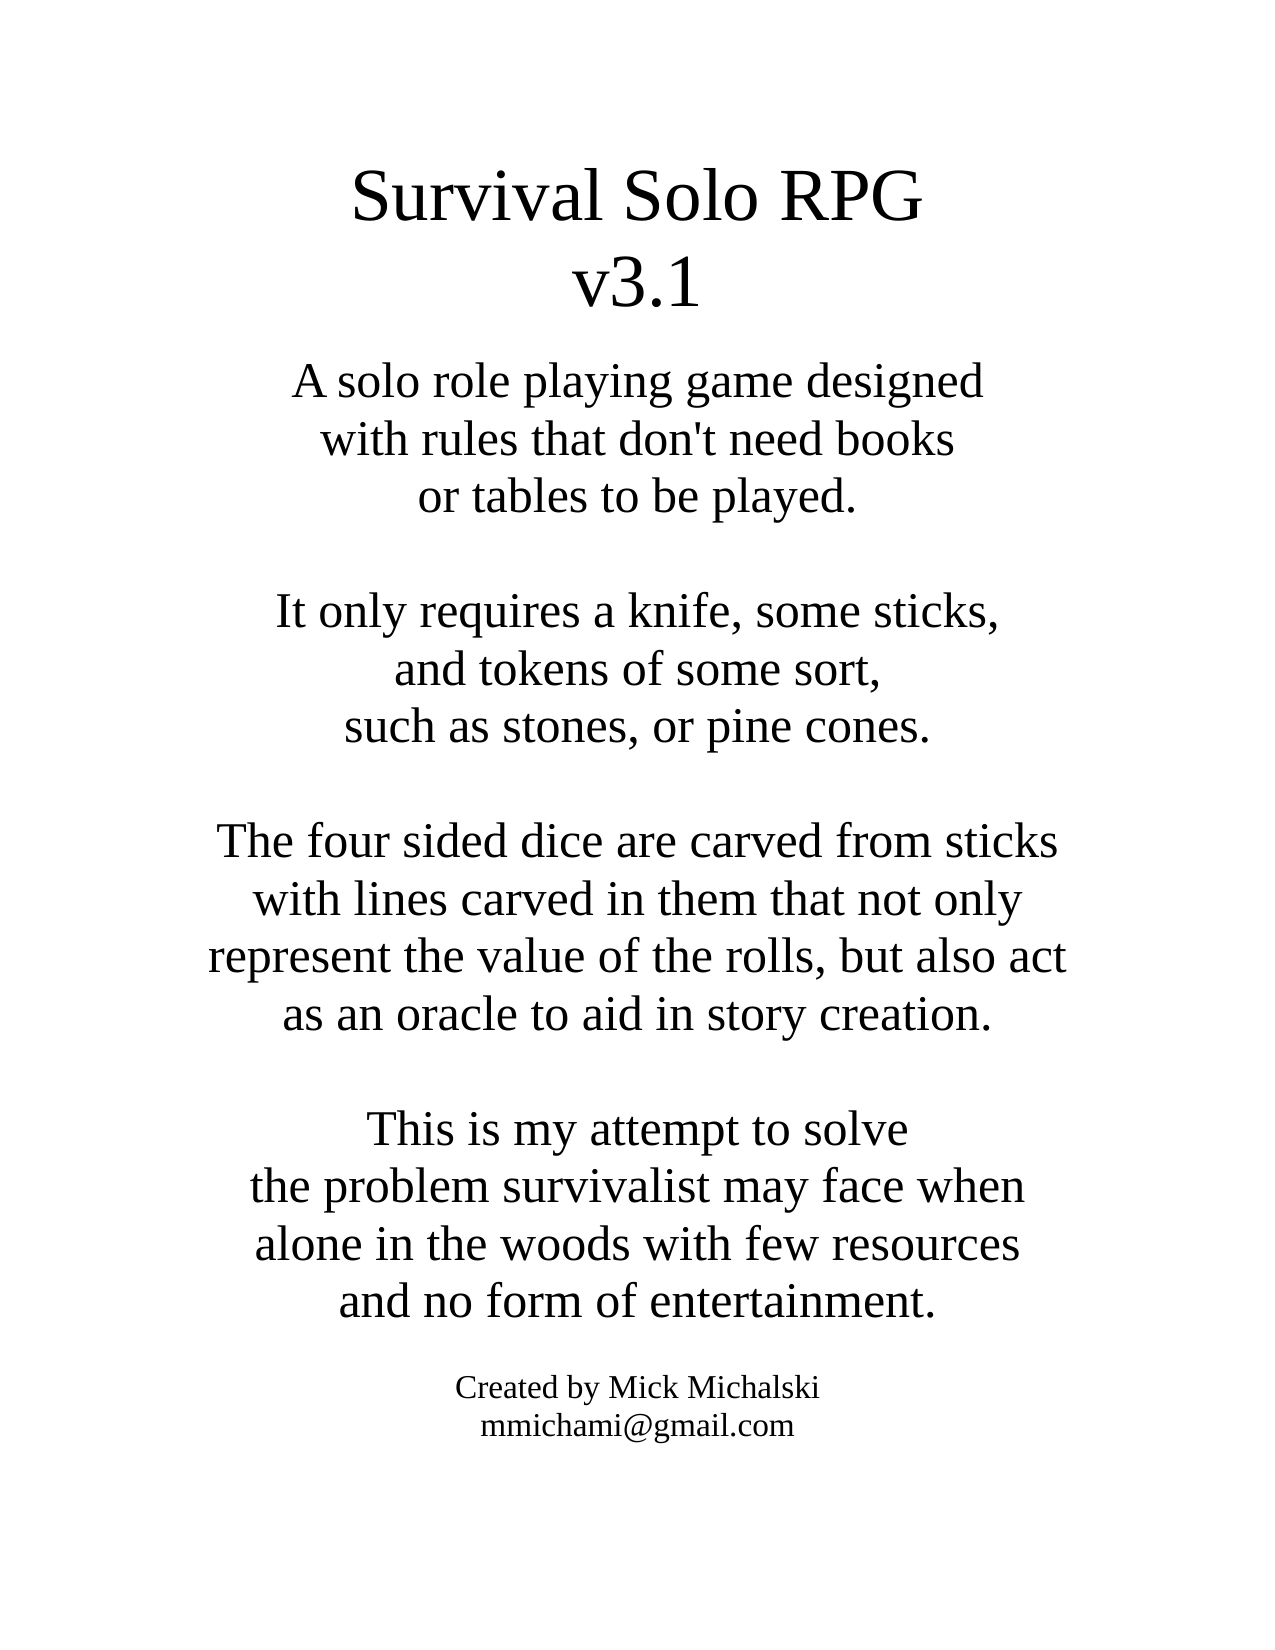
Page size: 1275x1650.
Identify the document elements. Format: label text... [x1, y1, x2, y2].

subtitle the problem survivalist may face when [187, 1156, 1087, 1214]
subtitle Created by Mick Michalski [187, 1367, 1087, 1405]
text It only requires a knife, some sticks, [187, 581, 1087, 639]
text or tables to be played. [187, 466, 1087, 524]
text Survival Solo RPG [187, 150, 1087, 236]
text such as stones, or pine cones. [187, 696, 1087, 754]
subtitle mmichami@gmail.com [187, 1405, 1087, 1444]
subtitle The four sided dice are carved from sticks with lines carved in them that not only represent the value of the rolls, but also act as an oracle to aid in story creation. [187, 811, 1087, 1041]
text and tokens of some sort, [187, 639, 1087, 696]
subtitle This is my attempt to solve [187, 1099, 1087, 1156]
text with rules that don't need books [187, 409, 1087, 466]
text A solo role playing game designed [187, 351, 1087, 409]
text v3.1 [187, 236, 1087, 322]
subtitle and no form of entertainment. [187, 1271, 1087, 1329]
subtitle alone in the woods with few resources [187, 1214, 1087, 1271]
